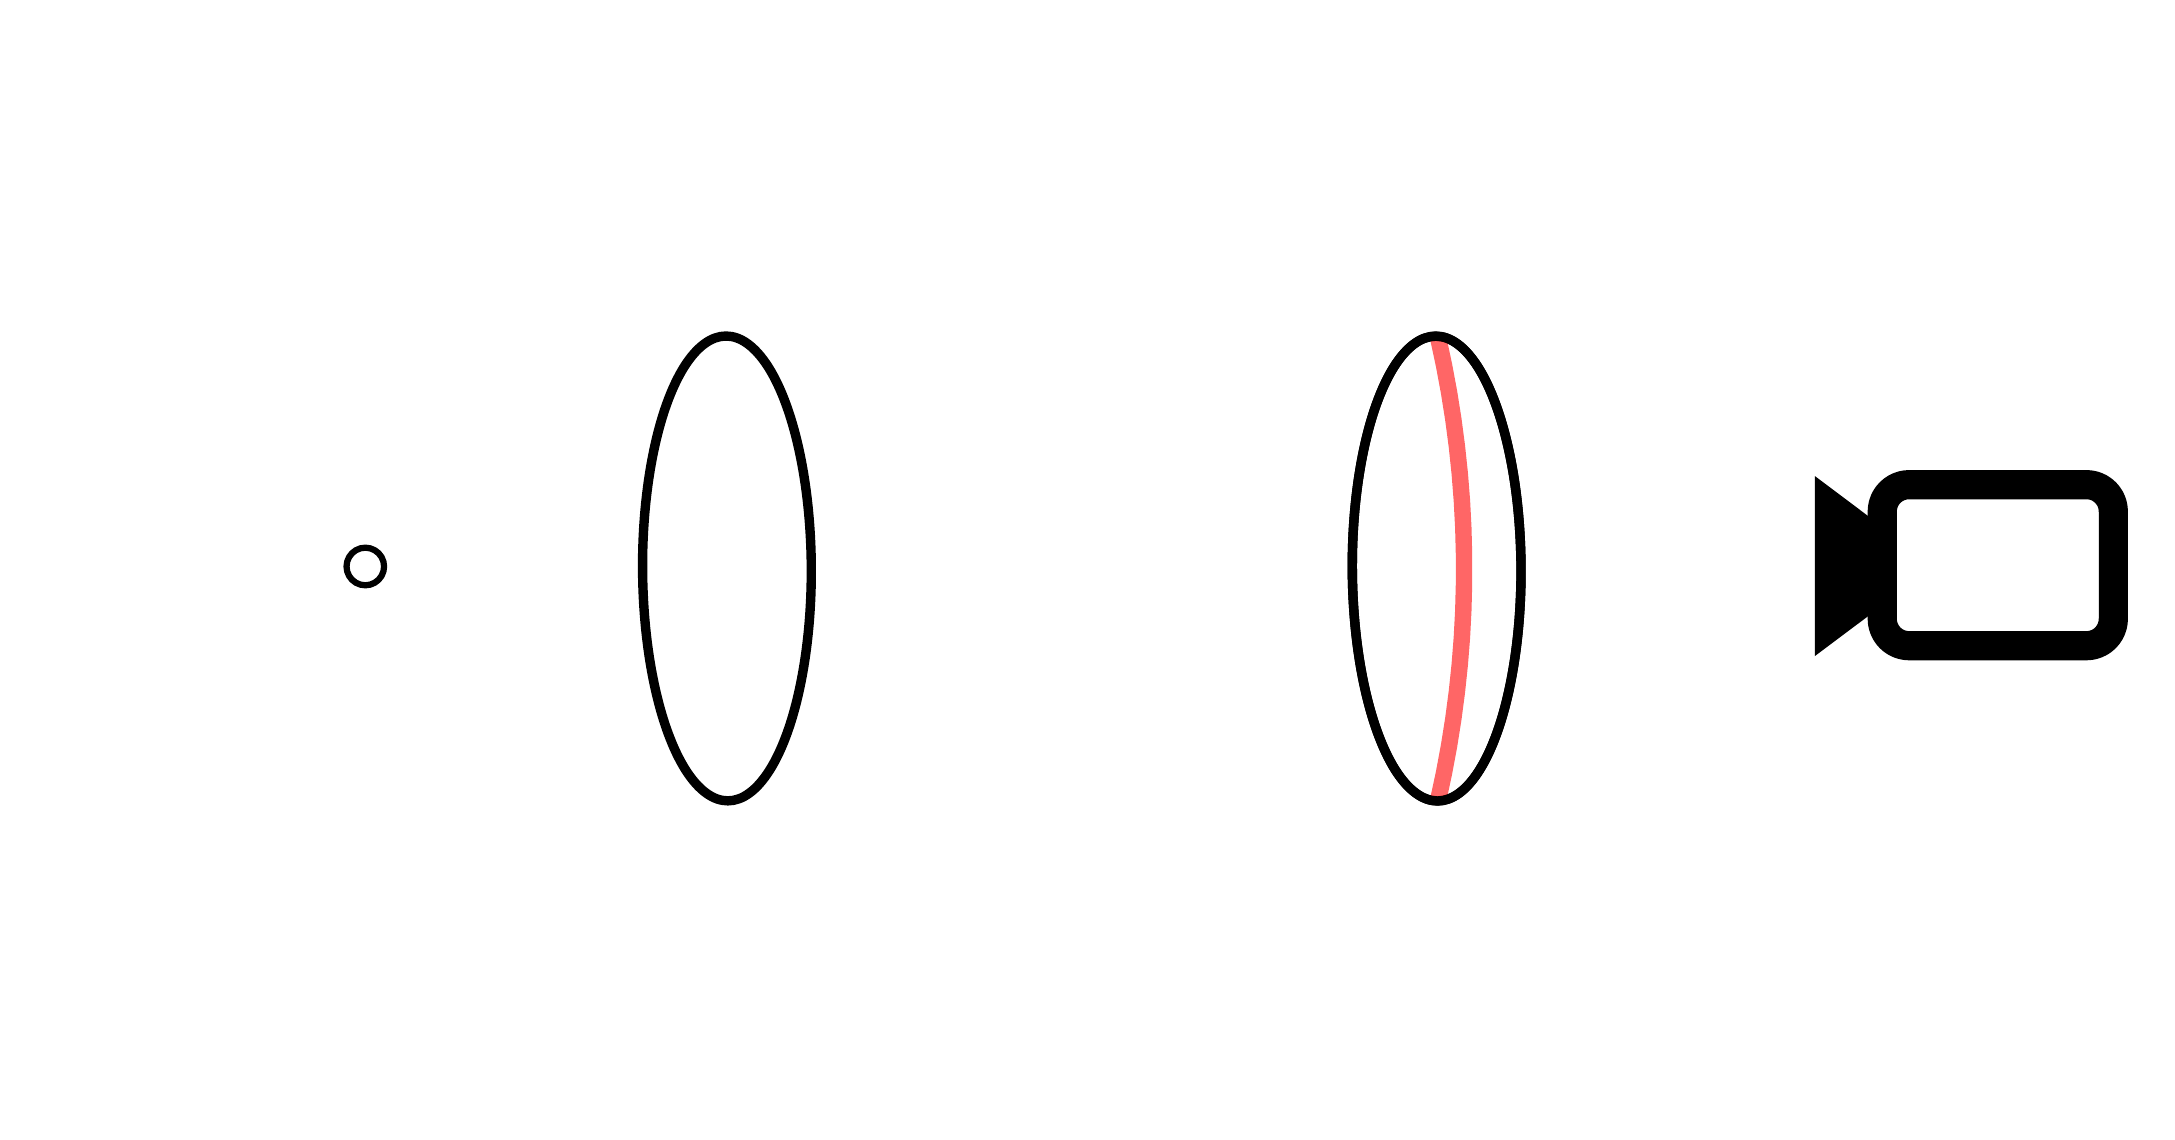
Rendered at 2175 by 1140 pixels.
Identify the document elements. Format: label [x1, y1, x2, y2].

text_box [1882, 484, 2114, 646]
text_box [1814, 476, 1875, 657]
text_box [642, 336, 812, 801]
text_box [1357, 341, 1516, 796]
